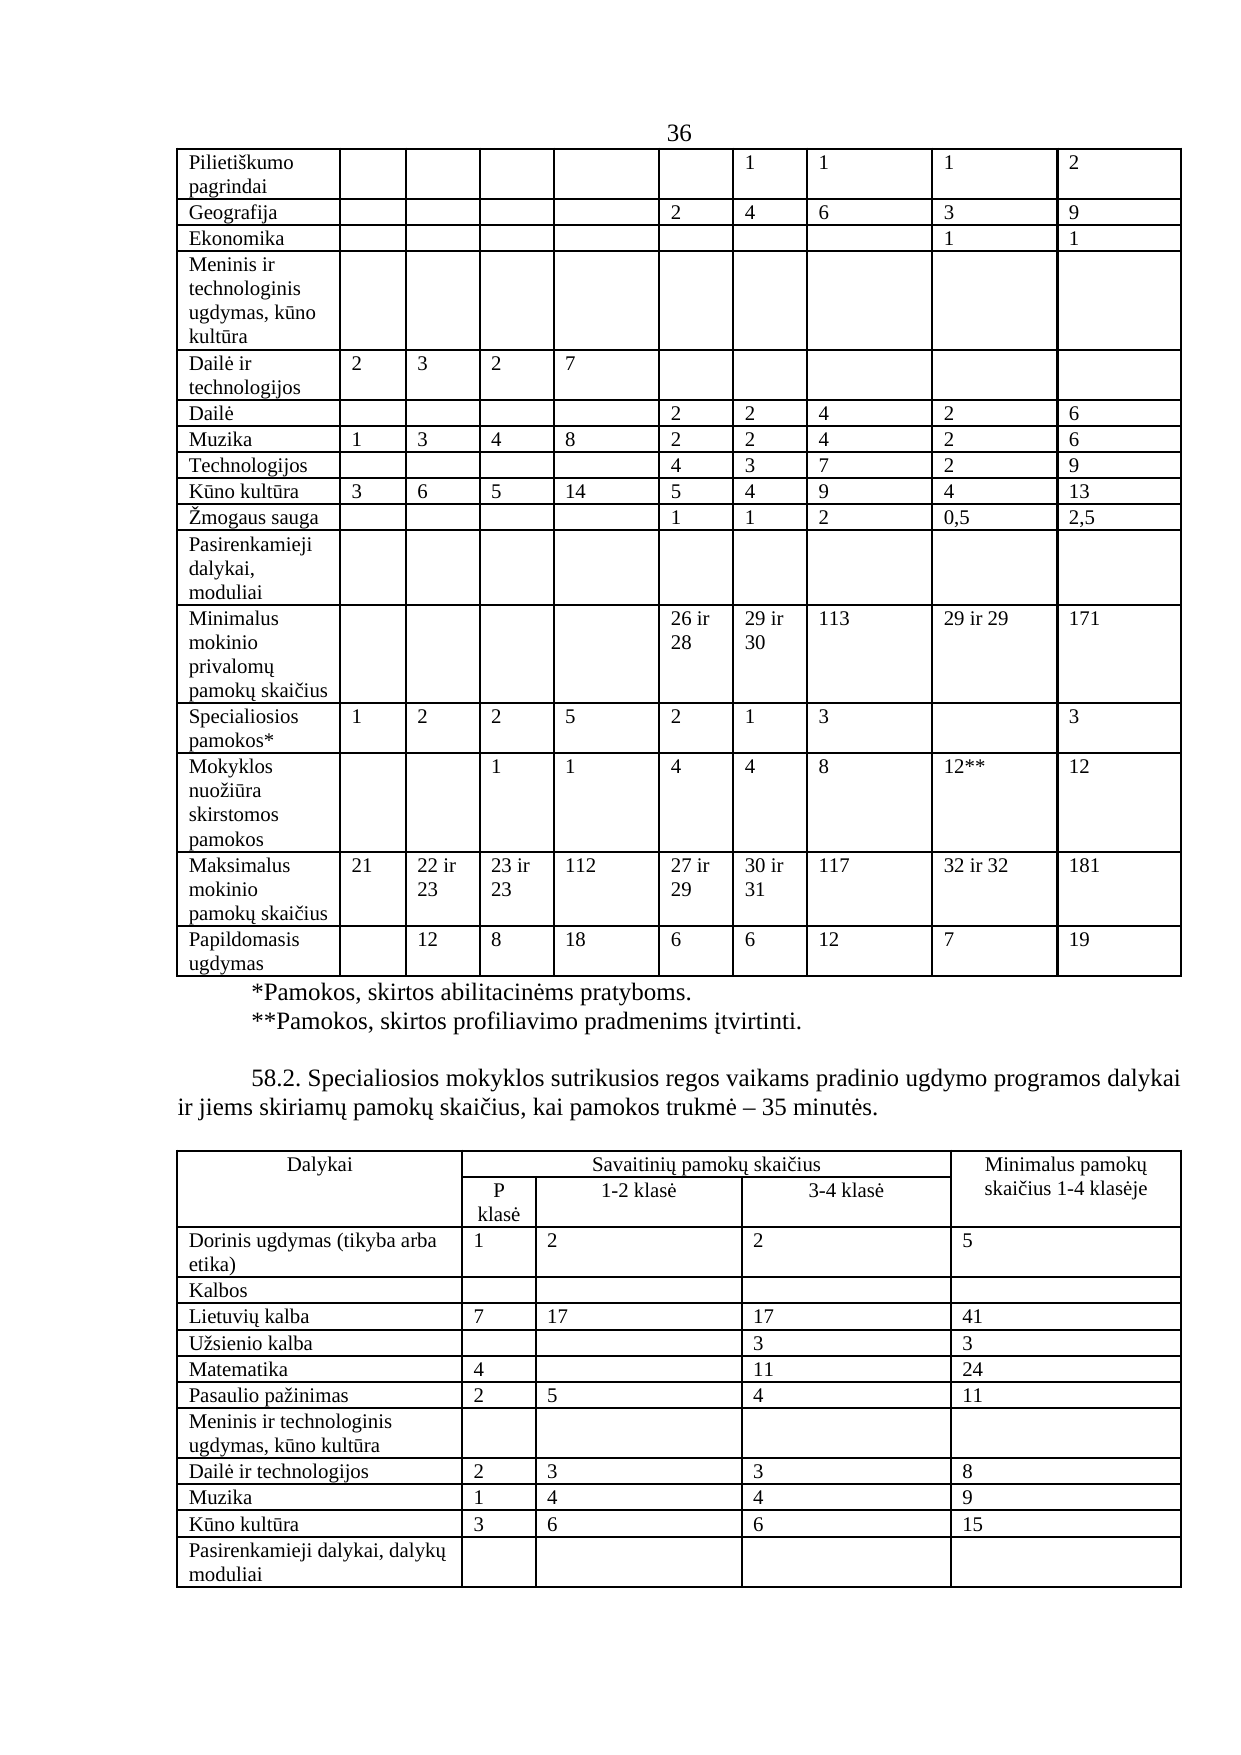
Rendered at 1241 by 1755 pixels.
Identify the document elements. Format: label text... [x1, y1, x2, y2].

table_cell 4 [463, 1357, 535, 1381]
table_cell 4 [734, 200, 806, 224]
table_cell 117 [808, 853, 931, 925]
table_cell [734, 531, 806, 604]
table_cell 5 [537, 1383, 741, 1407]
table_cell 2 [660, 401, 732, 425]
table_header Dalykai [178, 1152, 461, 1226]
table_cell [481, 200, 553, 224]
table_cell Minimalus mokinio privalomų pamokų skaičius [178, 606, 339, 702]
table_cell [407, 200, 479, 224]
table_cell 12** [933, 754, 1056, 851]
table_cell 5 [952, 1228, 1180, 1276]
table_cell [407, 531, 479, 604]
table_cell 3 [743, 1331, 950, 1354]
table_cell [481, 453, 553, 477]
table_cell 2 [341, 351, 405, 399]
table_cell [933, 704, 1056, 752]
table_cell [933, 531, 1056, 604]
table_cell Dorinis ugdymas (tikyba arba etika) [178, 1228, 461, 1276]
table_cell 112 [555, 853, 658, 925]
table_cell [407, 150, 479, 198]
table_cell 2 [407, 704, 479, 752]
table_cell [407, 252, 479, 348]
table_cell 0,5 [933, 505, 1056, 529]
table_cell 8 [481, 927, 553, 975]
table_cell [660, 226, 732, 250]
table_cell Muzika [178, 427, 339, 451]
table_cell 6 [734, 927, 806, 975]
table_cell [734, 351, 806, 399]
table_cell Mokyklos nuožiūra skirstomos pamokos [178, 754, 339, 851]
table_cell 2 [537, 1228, 741, 1276]
table_cell Muzika [178, 1485, 461, 1509]
table_cell 171 [1059, 606, 1180, 702]
table_cell 29 ir 29 [933, 606, 1056, 702]
table_cell [341, 927, 405, 975]
table_cell Pasirenkamieji dalykai, moduliai [178, 531, 339, 604]
table_cell 4 [743, 1485, 950, 1509]
table_cell 3 [952, 1331, 1180, 1354]
table_cell [933, 351, 1056, 399]
table_cell 1 [341, 427, 405, 451]
text 58.2. Specialiosios mokyklos sutrikusios regos vaikams pradinio ugdymo programos dalykai ir jiems skiriamų pamokų skaičius, kai pamokos trukmė – 35 minutės. [177, 1063, 1181, 1121]
table_cell 4 [808, 401, 931, 425]
table_cell 3 [808, 704, 931, 752]
table_cell 2 [1059, 150, 1180, 198]
table_cell 1 [660, 505, 732, 529]
table_cell 12 [808, 927, 931, 975]
table_cell [341, 150, 405, 198]
table_cell [537, 1357, 741, 1381]
table_cell 4 [481, 427, 553, 451]
table_cell 2 [481, 351, 553, 399]
table_cell 6 [808, 200, 931, 224]
table_cell [555, 505, 658, 529]
table_cell 2 [660, 704, 732, 752]
table_cell Geografija [178, 200, 339, 224]
table_cell [808, 351, 931, 399]
table_cell 1 [481, 754, 553, 851]
table_cell 3 [537, 1459, 741, 1483]
table_cell [660, 531, 732, 604]
table_cell Pilietiškumo pagrindai [178, 150, 339, 198]
table_cell [555, 150, 658, 198]
table_cell [481, 505, 553, 529]
table_cell 3 [463, 1511, 535, 1536]
table_cell Žmogaus sauga [178, 505, 339, 529]
table_cell 3 [743, 1459, 950, 1483]
table_cell Dailė ir technologijos [178, 1459, 461, 1483]
table_cell 3 [734, 453, 806, 477]
table_cell 1 [463, 1228, 535, 1276]
table_cell 1 [1059, 226, 1180, 250]
table_cell 2 [660, 427, 732, 451]
table_cell Matematika [178, 1357, 461, 1381]
table_cell [555, 200, 658, 224]
table_cell 7 [933, 927, 1056, 975]
table_cell [734, 226, 806, 250]
table_cell Papildomasis ugdymas [178, 927, 339, 975]
table_cell 8 [952, 1459, 1180, 1483]
table_cell [463, 1409, 535, 1457]
table_cell [341, 531, 405, 604]
table_cell 1 [933, 150, 1056, 198]
table_cell 41 [952, 1304, 1180, 1328]
table_cell 3 [407, 351, 479, 399]
table_cell 6 [660, 927, 732, 975]
table_cell [481, 401, 553, 425]
table_cell [341, 505, 405, 529]
table_cell [463, 1538, 535, 1586]
table_cell 23 ir 23 [481, 853, 553, 925]
table_header Savaitinių pamokų skaičius [463, 1152, 950, 1176]
table_cell [660, 150, 732, 198]
table_cell 22 ir 23 [407, 853, 479, 925]
table_cell [407, 606, 479, 702]
table_cell [952, 1538, 1180, 1586]
table_cell [481, 531, 553, 604]
table_cell 3-4 klasė [743, 1178, 950, 1226]
table_cell [555, 606, 658, 702]
table_cell 2 [660, 200, 732, 224]
table_cell [481, 226, 553, 250]
table_cell 19 [1059, 927, 1180, 975]
table_cell 13 [1059, 479, 1180, 503]
table_cell 2 [734, 401, 806, 425]
table_cell 8 [555, 427, 658, 451]
table_cell 18 [555, 927, 658, 975]
table_cell 1 [734, 505, 806, 529]
table_cell 27 ir 29 [660, 853, 732, 925]
table_cell P klasė [463, 1178, 535, 1226]
table_cell [660, 252, 732, 348]
table_cell 6 [743, 1511, 950, 1536]
table_cell 2 [808, 505, 931, 529]
table_cell Užsienio kalba [178, 1331, 461, 1354]
table_cell 2 [463, 1459, 535, 1483]
table_cell [952, 1409, 1180, 1457]
text **Pamokos, skirtos profiliavimo pradmenims įtvirtinti. [177, 1006, 1181, 1034]
table_cell 6 [407, 479, 479, 503]
table_cell [341, 453, 405, 477]
table_cell 7 [808, 453, 931, 477]
table_cell 32 ir 32 [933, 853, 1056, 925]
table_cell [537, 1331, 741, 1354]
table_cell [1059, 252, 1180, 348]
table_cell Maksimalus mokinio pamokų skaičius [178, 853, 339, 925]
table_cell 2 [481, 704, 553, 752]
table_cell 4 [743, 1383, 950, 1407]
table_cell [660, 351, 732, 399]
table_cell [341, 754, 405, 851]
table_cell 3 [933, 200, 1056, 224]
table_cell 17 [743, 1304, 950, 1328]
table_cell 4 [734, 754, 806, 851]
table_cell 1 [555, 754, 658, 851]
text *Pamokos, skirtos abilitacinėms pratyboms. [177, 977, 1181, 1006]
table_cell 1 [463, 1485, 535, 1509]
table_cell [407, 401, 479, 425]
table_cell 9 [1059, 200, 1180, 224]
table_cell [555, 252, 658, 348]
table_cell 15 [952, 1511, 1180, 1536]
table_cell Dailė [178, 401, 339, 425]
table_cell 2 [743, 1228, 950, 1276]
table_cell [808, 531, 931, 604]
table_cell [537, 1409, 741, 1457]
table_cell [341, 226, 405, 250]
table_cell 1 [734, 150, 806, 198]
table_cell [555, 531, 658, 604]
table_cell 5 [481, 479, 553, 503]
table_cell [743, 1409, 950, 1457]
table_cell [341, 200, 405, 224]
table_cell 12 [1059, 754, 1180, 851]
table_cell 30 ir 31 [734, 853, 806, 925]
table_cell Dailė ir technologijos [178, 351, 339, 399]
table_cell [1059, 531, 1180, 604]
table_cell 6 [1059, 427, 1180, 451]
table_cell 1 [808, 150, 931, 198]
table_cell Kūno kultūra [178, 479, 339, 503]
table_cell [743, 1538, 950, 1586]
table_cell 5 [555, 704, 658, 752]
table_cell [1059, 351, 1180, 399]
table_cell Pasirenkamieji dalykai, dalykų moduliai [178, 1538, 461, 1586]
table_cell 2 [933, 427, 1056, 451]
table_cell 6 [1059, 401, 1180, 425]
table_cell 2 [933, 453, 1056, 477]
table_cell 4 [660, 754, 732, 851]
table_cell Meninis ir technologinis ugdymas, kūno kultūra [178, 252, 339, 348]
table_cell [808, 226, 931, 250]
table_cell 11 [743, 1357, 950, 1381]
table_cell 11 [952, 1383, 1180, 1407]
table_cell 4 [660, 453, 732, 477]
table_cell [407, 453, 479, 477]
table_cell 1 [734, 704, 806, 752]
table_cell [407, 505, 479, 529]
table_cell 9 [952, 1485, 1180, 1509]
table_cell 2 [463, 1383, 535, 1407]
table_cell Kūno kultūra [178, 1511, 461, 1536]
table_cell Meninis ir technologinis ugdymas, kūno kultūra [178, 1409, 461, 1457]
table_cell 113 [808, 606, 931, 702]
table_cell [743, 1278, 950, 1302]
table_cell [407, 226, 479, 250]
table_cell 17 [537, 1304, 741, 1328]
table_cell 3 [1059, 704, 1180, 752]
table_cell [341, 401, 405, 425]
table_cell 29 ir 30 [734, 606, 806, 702]
table_cell [808, 252, 931, 348]
table_cell 9 [1059, 453, 1180, 477]
table_cell 1 [933, 226, 1056, 250]
table_cell 8 [808, 754, 931, 851]
table_cell [734, 252, 806, 348]
table_cell 3 [341, 479, 405, 503]
table_cell [555, 453, 658, 477]
table_cell Specialiosios pamokos* [178, 704, 339, 752]
table_cell Kalbos [178, 1278, 461, 1302]
table_cell 9 [808, 479, 931, 503]
table_cell 1-2 klasė [537, 1178, 741, 1226]
table_cell 4 [537, 1485, 741, 1509]
table_cell Pasaulio pažinimas [178, 1383, 461, 1407]
table_cell 12 [407, 927, 479, 975]
table_cell Lietuvių kalba [178, 1304, 461, 1328]
table_cell [933, 252, 1056, 348]
table_cell 1 [341, 704, 405, 752]
table_cell 3 [407, 427, 479, 451]
table_cell 2 [933, 401, 1056, 425]
table_cell [407, 754, 479, 851]
table_cell [952, 1278, 1180, 1302]
table_cell 26 ir 28 [660, 606, 732, 702]
table_cell 181 [1059, 853, 1180, 925]
table_cell 2,5 [1059, 505, 1180, 529]
table_cell 4 [734, 479, 806, 503]
table_cell 4 [808, 427, 931, 451]
table_cell Technologijos [178, 453, 339, 477]
table_cell [555, 226, 658, 250]
table_cell 7 [463, 1304, 535, 1328]
table_cell [481, 252, 553, 348]
table_cell 2 [734, 427, 806, 451]
table_cell 6 [537, 1511, 741, 1536]
table_cell 21 [341, 853, 405, 925]
table_cell Ekonomika [178, 226, 339, 250]
table_cell [341, 252, 405, 348]
table_cell 14 [555, 479, 658, 503]
table_header Minimalus pamokų skaičius 1-4 klasėje [952, 1152, 1180, 1226]
table_cell [463, 1278, 535, 1302]
table_cell [537, 1278, 741, 1302]
table_cell [537, 1538, 741, 1586]
table_cell 7 [555, 351, 658, 399]
table_cell [341, 606, 405, 702]
table_cell [481, 150, 553, 198]
table_cell 24 [952, 1357, 1180, 1381]
table_cell [463, 1331, 535, 1354]
table_cell [481, 606, 553, 702]
table_cell 4 [933, 479, 1056, 503]
table_cell [555, 401, 658, 425]
table_cell 5 [660, 479, 732, 503]
